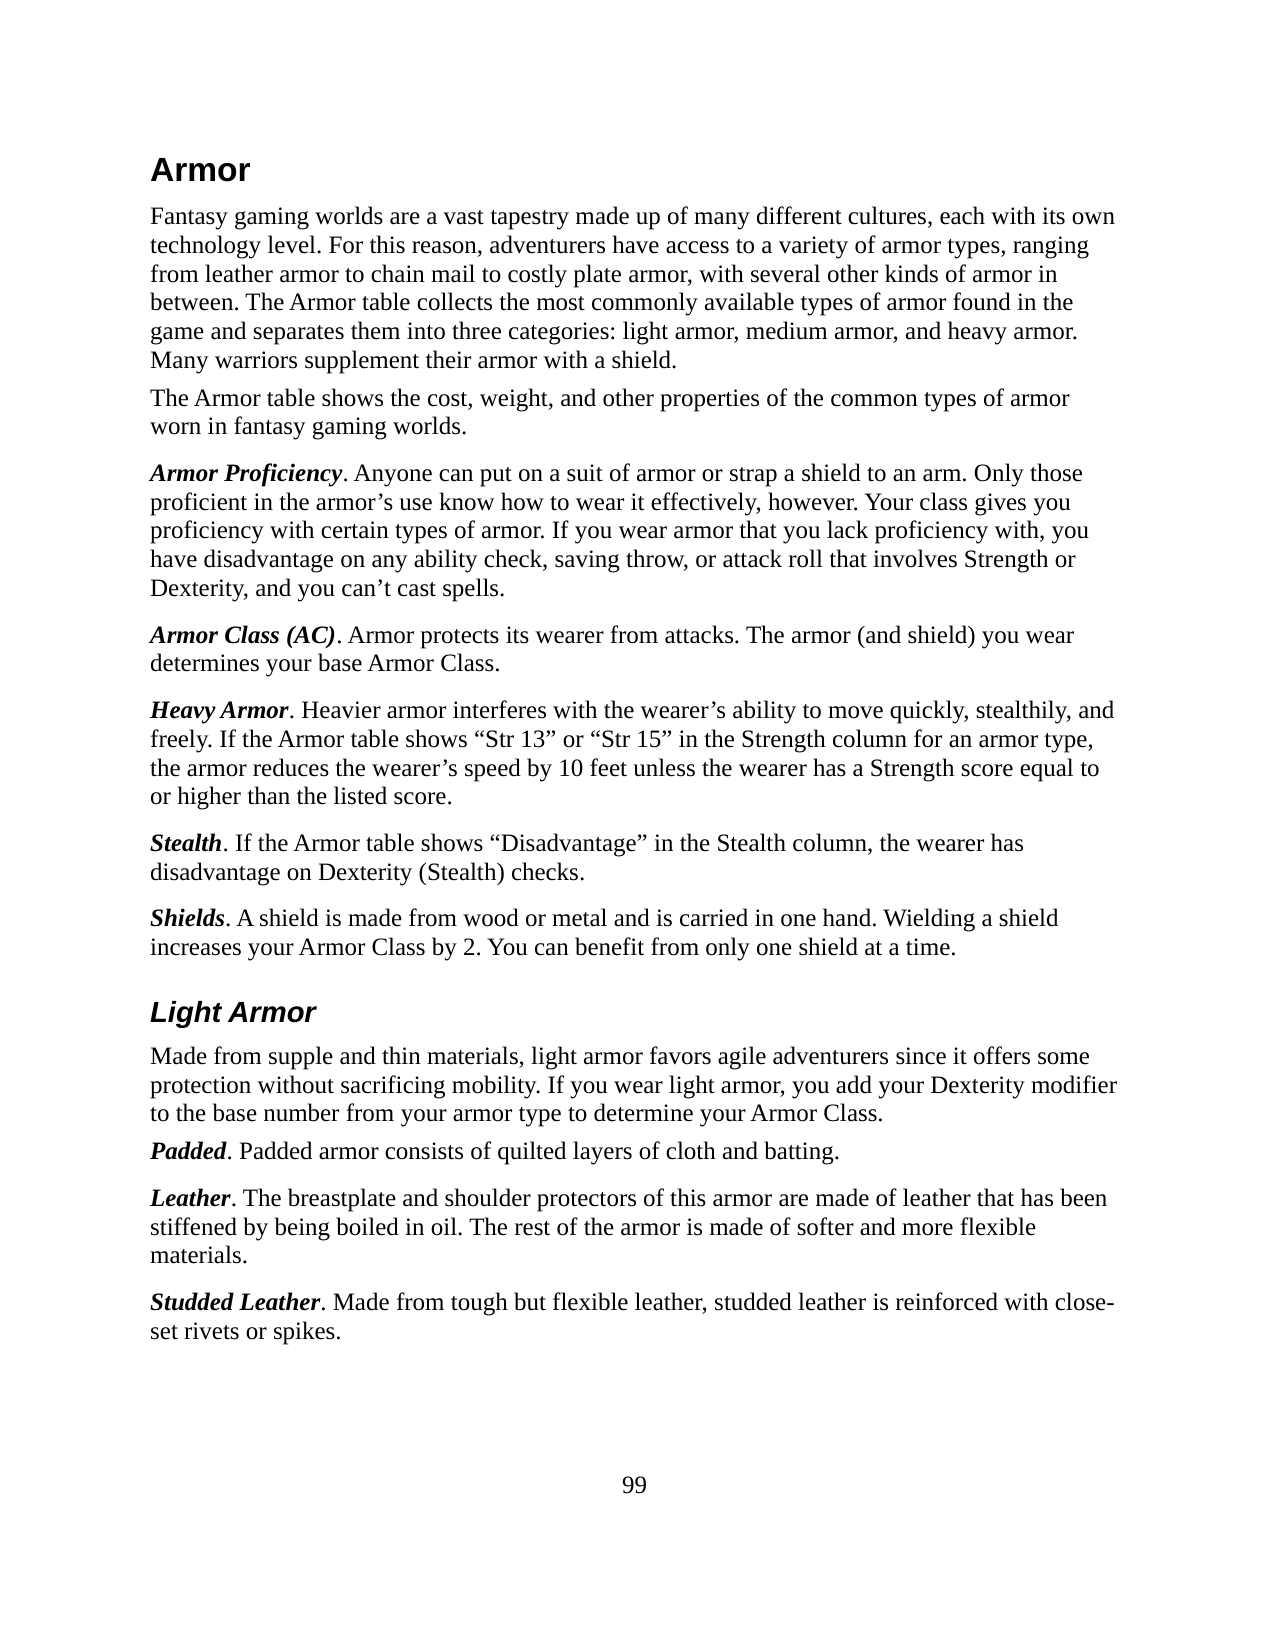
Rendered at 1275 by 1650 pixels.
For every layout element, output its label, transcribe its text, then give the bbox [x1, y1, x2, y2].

text Fantasy gaming worlds are a vast tapestry made up of many different cultures, each with its own technology level. For this reason, adventurers have access to a variety of armor types, ranging from leather armor to chain mail to costly plate armor, with several other kinds of armor in between. The Armor table collects the most commonly available types of armor found in the game and separates them into three categories: light armor, medium armor, and heavy armor. Many warriors supplement their armor with a shield. [150, 201, 1125, 374]
subtitle Light Armor [150, 995, 1125, 1028]
subtitle Armor [150, 150, 1125, 189]
text Padded. Padded armor consists of quilted layers of cloth and batting. [150, 1136, 1125, 1165]
text The Armor table shows the cost, weight, and other properties of the common types of armor worn in fantasy gaming worlds. [150, 383, 1125, 440]
text Shields. A shield is made from wood or metal and is carried in one hand. Wielding a shield increases your Armor Class by 2. You can benefit from only one shield at a time. [150, 903, 1125, 961]
text Armor Proficiency. Anyone can put on a suit of armor or strap a shield to an arm. Only those proficient in the armor’s use know how to wear it effectively, however. Your class gives you proficiency with certain types of armor. If you wear armor that you lack proficiency with, you have disadvantage on any ability check, saving throw, or attack roll that involves Strength or Dexterity, and you can’t cast spells. [150, 458, 1125, 602]
text Stealth. If the Armor table shows “Disadvantage” in the Stealth column, the wearer has disadvantage on Dexterity (Stealth) checks. [150, 828, 1125, 886]
text Made from supple and thin materials, light armor favors agile adventurers since it offers some protection without sacrificing mobility. If you wear light armor, you add your Dexterity modifier to the base number from your armor type to determine your Armor Class. [150, 1041, 1125, 1127]
text Armor Class (AC). Armor protects its wearer from attacks. The armor (and shield) you wear determines your base Armor Class. [150, 620, 1125, 677]
text Leather. The breastplate and shoulder protectors of this armor are made of leather that has been stiffened by being boiled in oil. The rest of the armor is made of softer and more flexible materials. [150, 1183, 1125, 1269]
text Studded Leather. Made from tough but flexible leather, studded leather is reinforced with close-set rivets or spikes. [150, 1287, 1125, 1344]
text Heavy Armor. Heavier armor interferes with the wearer’s ability to move quickly, stealthily, and freely. If the Armor table shows “Str 13” or “Str 15” in the Strength column for an armor type, the armor reduces the wearer’s speed by 10 feet unless the wearer has a Strength score equal to or higher than the listed score. [150, 695, 1125, 810]
